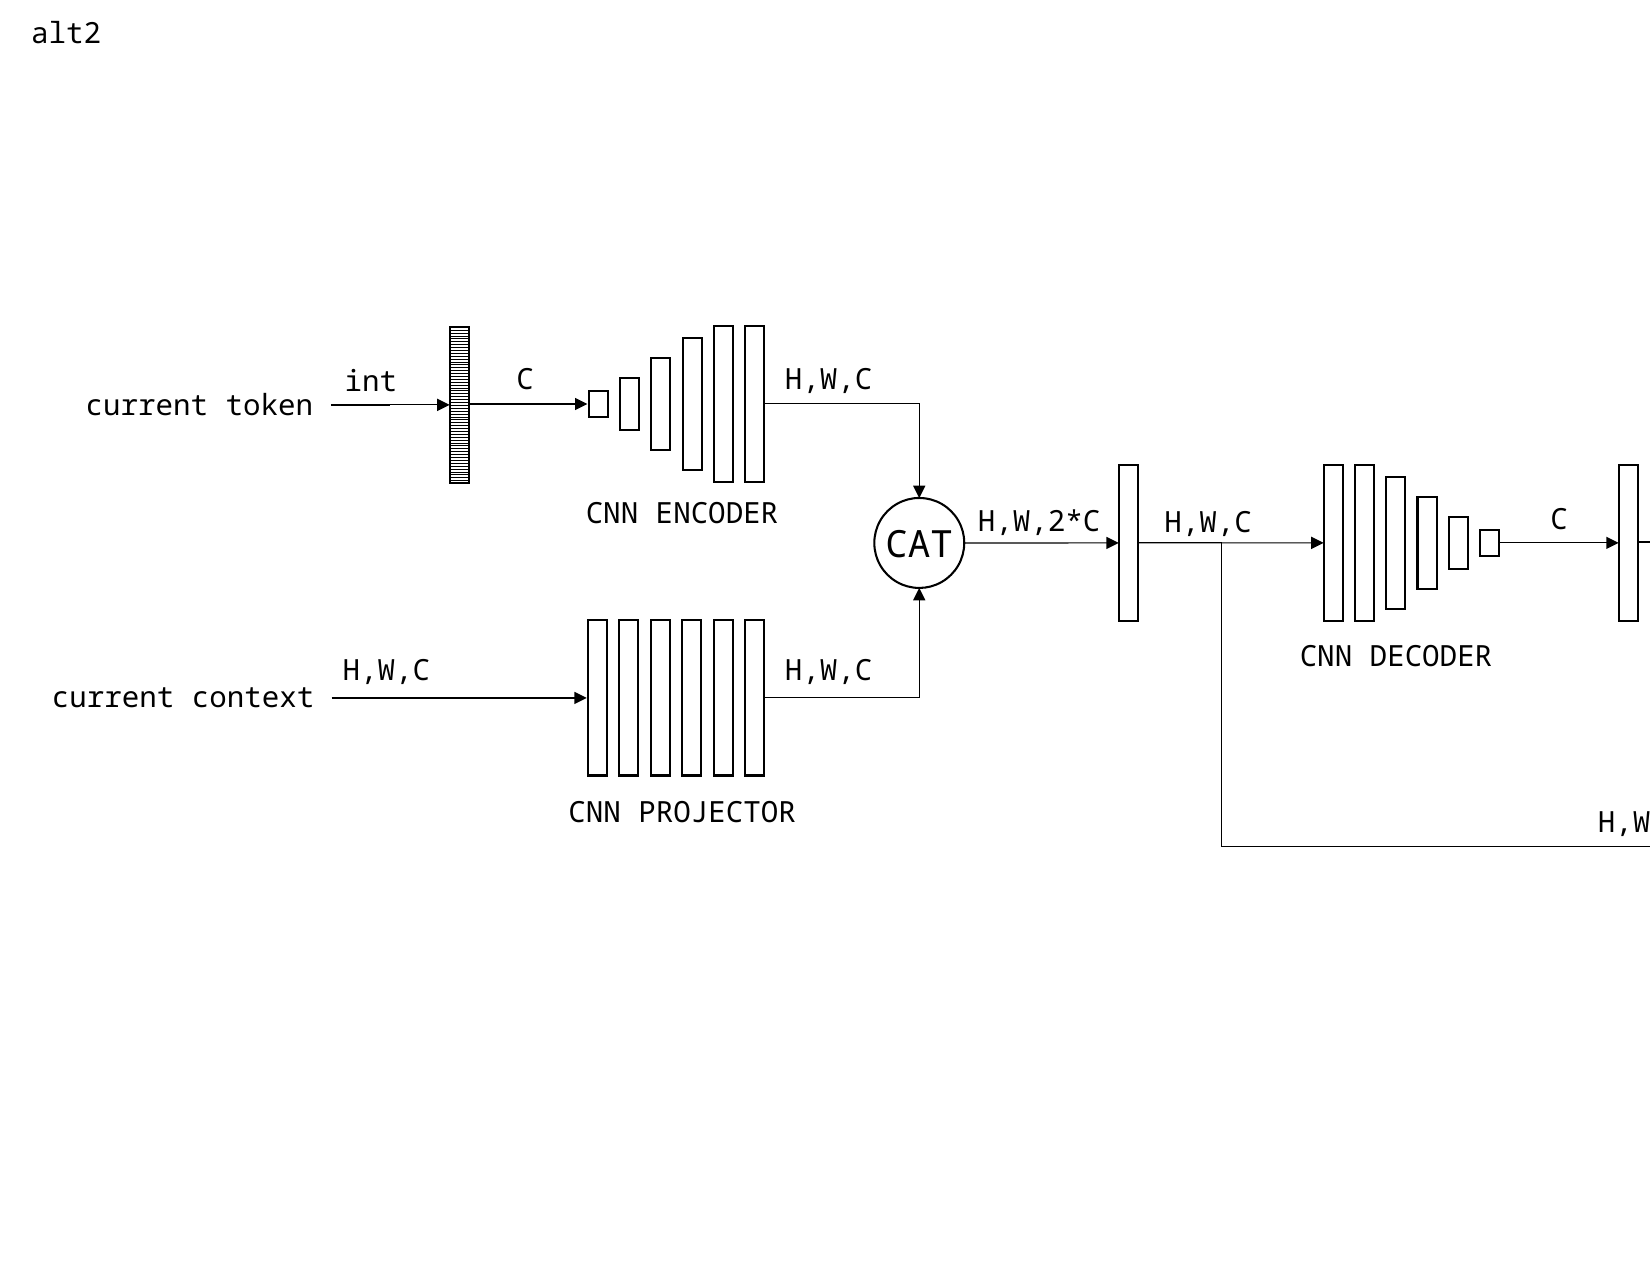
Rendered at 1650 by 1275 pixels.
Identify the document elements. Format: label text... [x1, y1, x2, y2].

text_box C [501, 353, 549, 404]
text_box H,W,C [327, 643, 446, 694]
text_box C [1535, 493, 1583, 544]
text_box H,W,C [1583, 796, 1650, 846]
text_box CNN DECODER [1285, 629, 1508, 680]
text_box H,W,C [769, 353, 888, 404]
text_box CAT [874, 497, 965, 588]
text_box current context [37, 671, 330, 722]
text_box CNN PROJECTOR [553, 785, 811, 836]
text_box alt2 [16, 7, 116, 58]
text_box H,W,C [769, 643, 888, 694]
text_box [449, 327, 469, 483]
text_box H,W,2*C [963, 495, 1116, 546]
text_box int [329, 354, 413, 405]
text_box CNN ENCODER [571, 486, 794, 537]
text_box current token [70, 378, 328, 429]
text_box H,W,C [1149, 495, 1267, 542]
